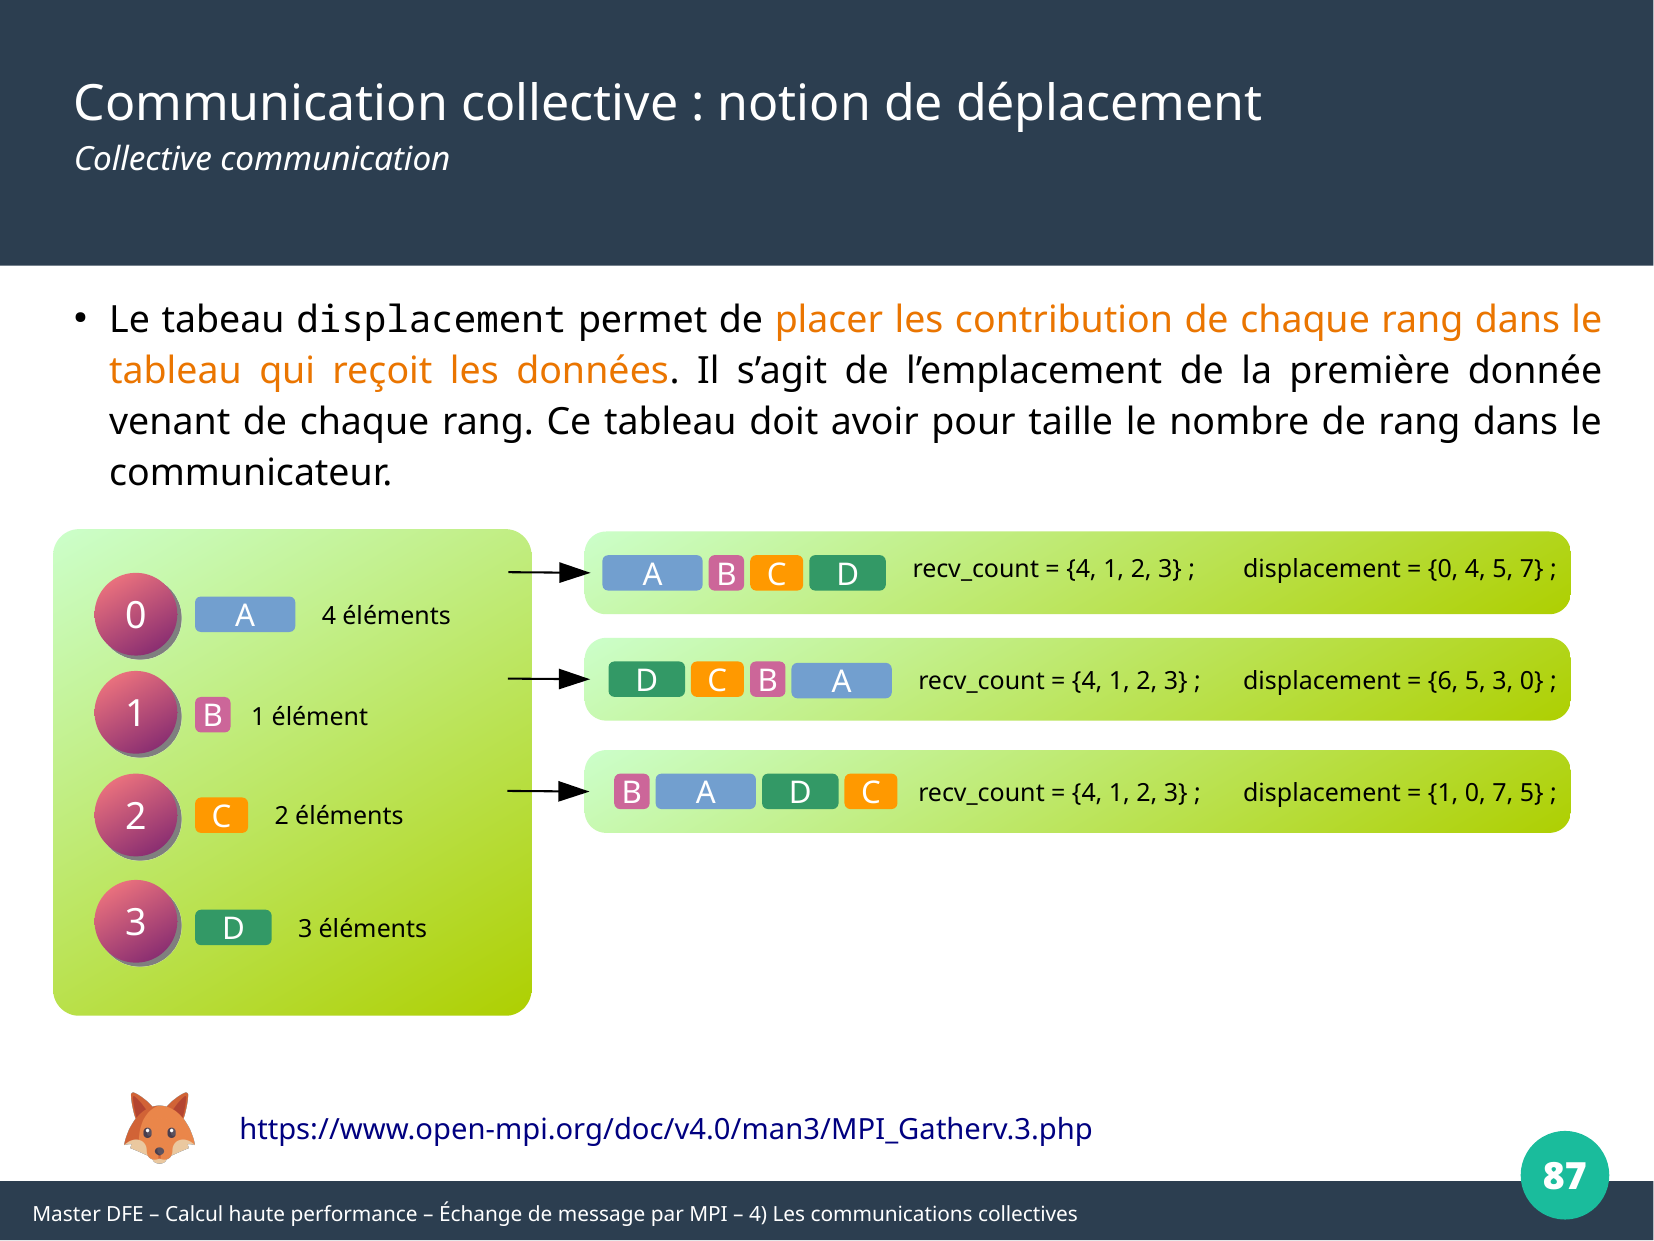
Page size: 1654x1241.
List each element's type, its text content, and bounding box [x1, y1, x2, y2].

text_box A [791, 662, 892, 699]
text_box C [690, 661, 744, 697]
picture [124, 1092, 195, 1164]
text_box displacement = {6, 5, 3, 0} ; [1228, 655, 1630, 705]
text_box Master DFE – Calcul haute performance – Échange de message par MPI – 4) Les communications collectives [17, 1191, 1436, 1235]
text_box A [602, 555, 703, 591]
text_box 3 [94, 879, 178, 963]
text_box 1 [94, 670, 178, 754]
text_box D [809, 555, 886, 591]
text_box D [608, 661, 686, 697]
text_box D [195, 909, 272, 946]
text_box B [195, 696, 231, 733]
text_box C [195, 797, 249, 833]
text_box [53, 529, 532, 1016]
text_box recv_count = {4, 1, 2, 3} ; [903, 655, 1228, 705]
text_box 2 [94, 773, 178, 857]
text_box https://www.open-mpi.org/doc/v4.0/man3/MPI_Gatherv.3.php [224, 1100, 1489, 1170]
text_box A [655, 773, 756, 810]
text_box A [195, 596, 296, 633]
text_box B [750, 661, 786, 697]
text_box 3 éléments [283, 903, 686, 953]
text_box B [708, 555, 745, 591]
text_box recv_count = {4, 1, 2, 3} ; [903, 767, 1228, 817]
text_box 4 éléments [307, 590, 709, 640]
text_box 1 élément [236, 690, 638, 740]
text_box 2 éléments [259, 789, 662, 839]
text_box B [614, 773, 650, 810]
text_box C [844, 773, 898, 810]
text_box recv_count = {4, 1, 2, 3} ; [897, 543, 1228, 592]
text_box C [750, 555, 804, 591]
text_box Communication collective : notion de déplacement Collective communication [59, 59, 1619, 256]
text_box [584, 750, 1571, 833]
text_box displacement = {1, 0, 7, 5} ; [1228, 767, 1630, 817]
text_box [584, 531, 1571, 615]
text_box Le tabeau displacement permet de placer les contribution de chaque rang dans le tableau qui reçoit les données. Il s’agit de l’emplacement de la première donnée venant de chaque rang. Ce tableau doit avoir pour taille le nombre de rang dans le communicateur. [59, 285, 1619, 453]
text_box D [762, 773, 839, 810]
text_box [584, 637, 1571, 721]
text_box displacement = {0, 4, 5, 7} ; [1228, 543, 1630, 592]
text_box 0 [94, 572, 178, 656]
